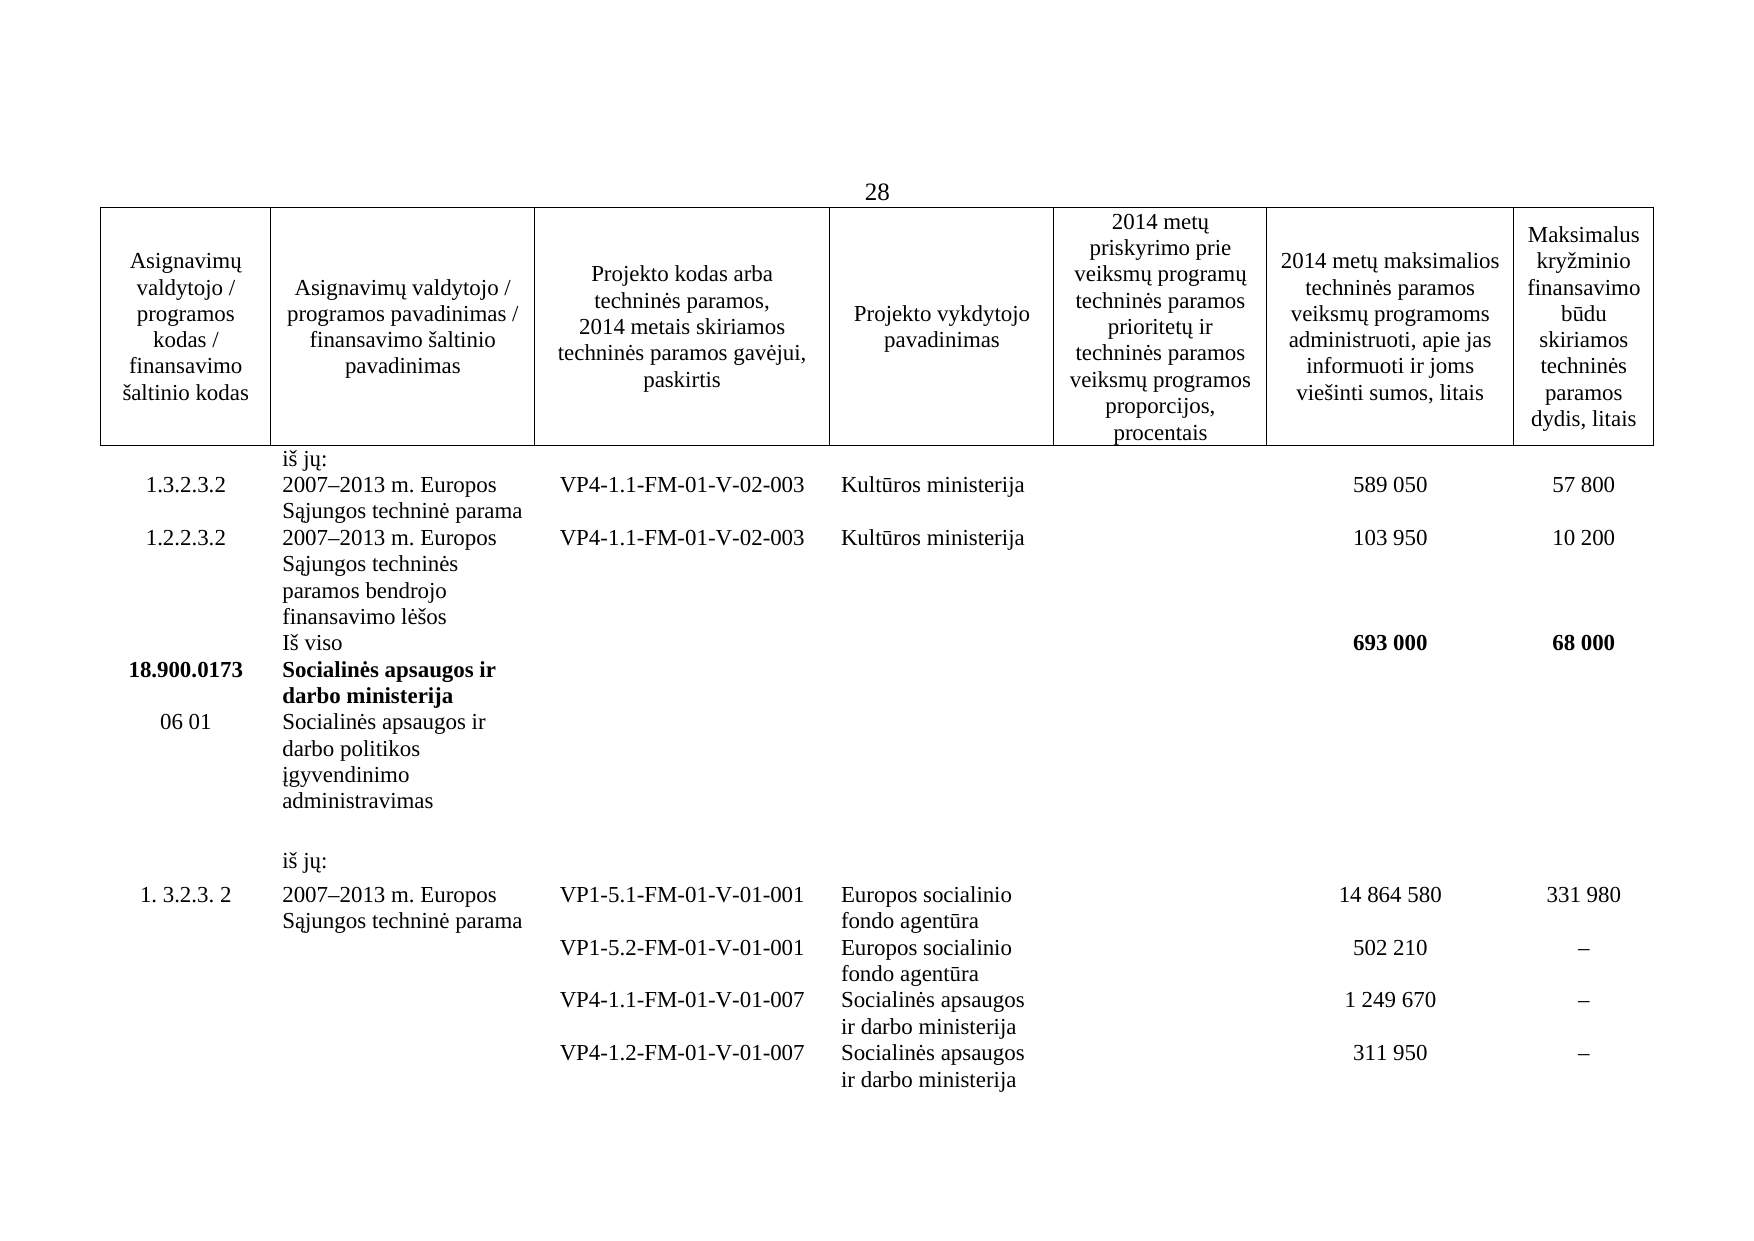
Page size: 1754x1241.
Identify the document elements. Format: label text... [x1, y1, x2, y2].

table_cell [534, 629, 829, 656]
table_cell [534, 446, 829, 471]
table_cell Iš viso [271, 629, 534, 656]
table_cell [100, 840, 271, 874]
table_header 2014 metų priskyrimo prie veiksmų programų techninės paramos prioritetų ir techninės paramos veiksmų programos proporcijos, procentais [1054, 208, 1266, 445]
table_cell Socialinės apsaugos ir darbo politikos įgyvendinimo administravimas [271, 709, 534, 814]
table_cell [1054, 840, 1267, 874]
table_cell [1267, 840, 1514, 874]
table_cell 502 210 [1267, 934, 1514, 987]
table_cell Europos socialinio fondo agentūra [830, 934, 1054, 987]
table_cell Kultūros ministerija [830, 471, 1054, 524]
table_cell – [1514, 1039, 1653, 1092]
table_cell [1054, 987, 1267, 1039]
table_cell [1054, 1039, 1267, 1092]
table_cell 2007–2013 m. Europos Sąjungos techninė parama [271, 471, 534, 524]
table_cell Socialinės apsaugos ir darbo ministerija [830, 1039, 1054, 1092]
table_cell [1267, 656, 1514, 708]
table_cell 103 950 [1267, 524, 1514, 629]
table_header Asignavimų valdytojo / programos kodas / finansavimo šaltinio kodas [101, 208, 270, 445]
table_cell 57 800 [1514, 471, 1653, 524]
table_cell VP1-5.2-FM-01-V-01-001 [534, 934, 829, 987]
table_cell VP4-1.2-FM-01-V-01-007 [534, 1039, 829, 1092]
table_cell 1 249 670 [1267, 987, 1514, 1039]
table_cell 06 01 [100, 709, 271, 840]
table_cell 14 864 580 [1267, 874, 1514, 934]
table_cell Socialinės apsaugos ir darbo ministerija [271, 656, 534, 708]
table_cell [830, 709, 1054, 814]
table_cell [1054, 814, 1267, 840]
table_header Projekto kodas arba techninės paramos, 2014 metais skiriamos techninės paramos gavėjui, paskirtis [535, 208, 829, 445]
table_cell VP4-1.1-FM-01-V-02-003 [534, 471, 829, 524]
table_cell [1514, 446, 1653, 471]
table_header Asignavimų valdytojo / programos pavadinimas / finansavimo šaltinio pavadinimas [271, 208, 534, 445]
table_cell 2007–2013 m. Europos Sąjungos techninės paramos bendrojo finansavimo lėšos [271, 524, 534, 629]
table_cell [1054, 629, 1267, 656]
table_cell 311 950 [1267, 1039, 1514, 1092]
table_cell [534, 709, 829, 814]
table_cell [534, 814, 829, 840]
table_cell Kultūros ministerija [830, 524, 1054, 629]
table_cell [1267, 709, 1514, 814]
table_cell [1514, 840, 1653, 874]
table_cell Europos socialinio fondo agentūra [830, 874, 1054, 934]
table_cell [1267, 446, 1514, 471]
table_header Maksimalus kryžminio finansavimo būdu skiriamos techninės paramos dydis, litais [1514, 208, 1653, 445]
table_cell iš jų: [271, 840, 534, 874]
table_cell [830, 840, 1054, 874]
table_cell [830, 629, 1054, 656]
table_cell [1514, 709, 1653, 814]
table_cell [1054, 524, 1267, 629]
table_cell [830, 814, 1054, 840]
table_header 2014 metų maksimalios techninės paramos veiksmų programoms administruoti, apie jas informuoti ir joms viešinti sumos, litais [1267, 208, 1513, 445]
table_cell [830, 656, 1054, 708]
table_cell [271, 934, 534, 987]
table_cell [830, 446, 1054, 471]
table_cell 68 000 [1514, 629, 1653, 656]
table_cell 589 050 [1267, 471, 1514, 524]
table_cell 1. 3.2.3. 2 [100, 874, 271, 934]
table_cell [100, 934, 271, 987]
table_cell 1.3.2.3.2 [100, 471, 271, 524]
table_cell [534, 840, 829, 874]
table_cell VP4-1.1-FM-01-V-02-003 [534, 524, 829, 629]
table_cell [271, 987, 534, 1092]
table_cell [100, 987, 271, 1092]
table_cell [1054, 471, 1267, 524]
table_cell VP4-1.1-FM-01-V-01-007 [534, 987, 829, 1039]
table_cell 18.900.0173 [100, 656, 271, 708]
table_cell – [1514, 987, 1653, 1039]
table_cell [1514, 656, 1653, 708]
table_header Projekto vykdytojo pavadinimas [830, 208, 1053, 445]
table_cell [1267, 814, 1514, 840]
table_cell [1054, 874, 1267, 934]
table_cell VP1-5.1-FM-01-V-01-001 [534, 874, 829, 934]
table_cell [271, 814, 534, 840]
table_cell – [1514, 934, 1653, 987]
table_cell 331 980 [1514, 874, 1653, 934]
table_cell [1514, 814, 1653, 840]
table_cell 10 200 [1514, 524, 1653, 629]
table_cell [1054, 656, 1267, 708]
table_cell 693 000 [1267, 629, 1514, 656]
table_cell [100, 629, 271, 656]
table_cell 2007–2013 m. Europos Sąjungos techninė parama [271, 874, 534, 934]
table_cell [534, 656, 829, 708]
table_cell 1.2.2.3.2 [100, 524, 271, 629]
table_cell [100, 446, 271, 471]
table_cell [1054, 446, 1267, 471]
table_cell [1054, 934, 1267, 987]
table_cell [1054, 709, 1267, 814]
table_cell Socialinės apsaugos ir darbo ministerija [830, 987, 1054, 1039]
table_cell iš jų: [271, 446, 534, 471]
